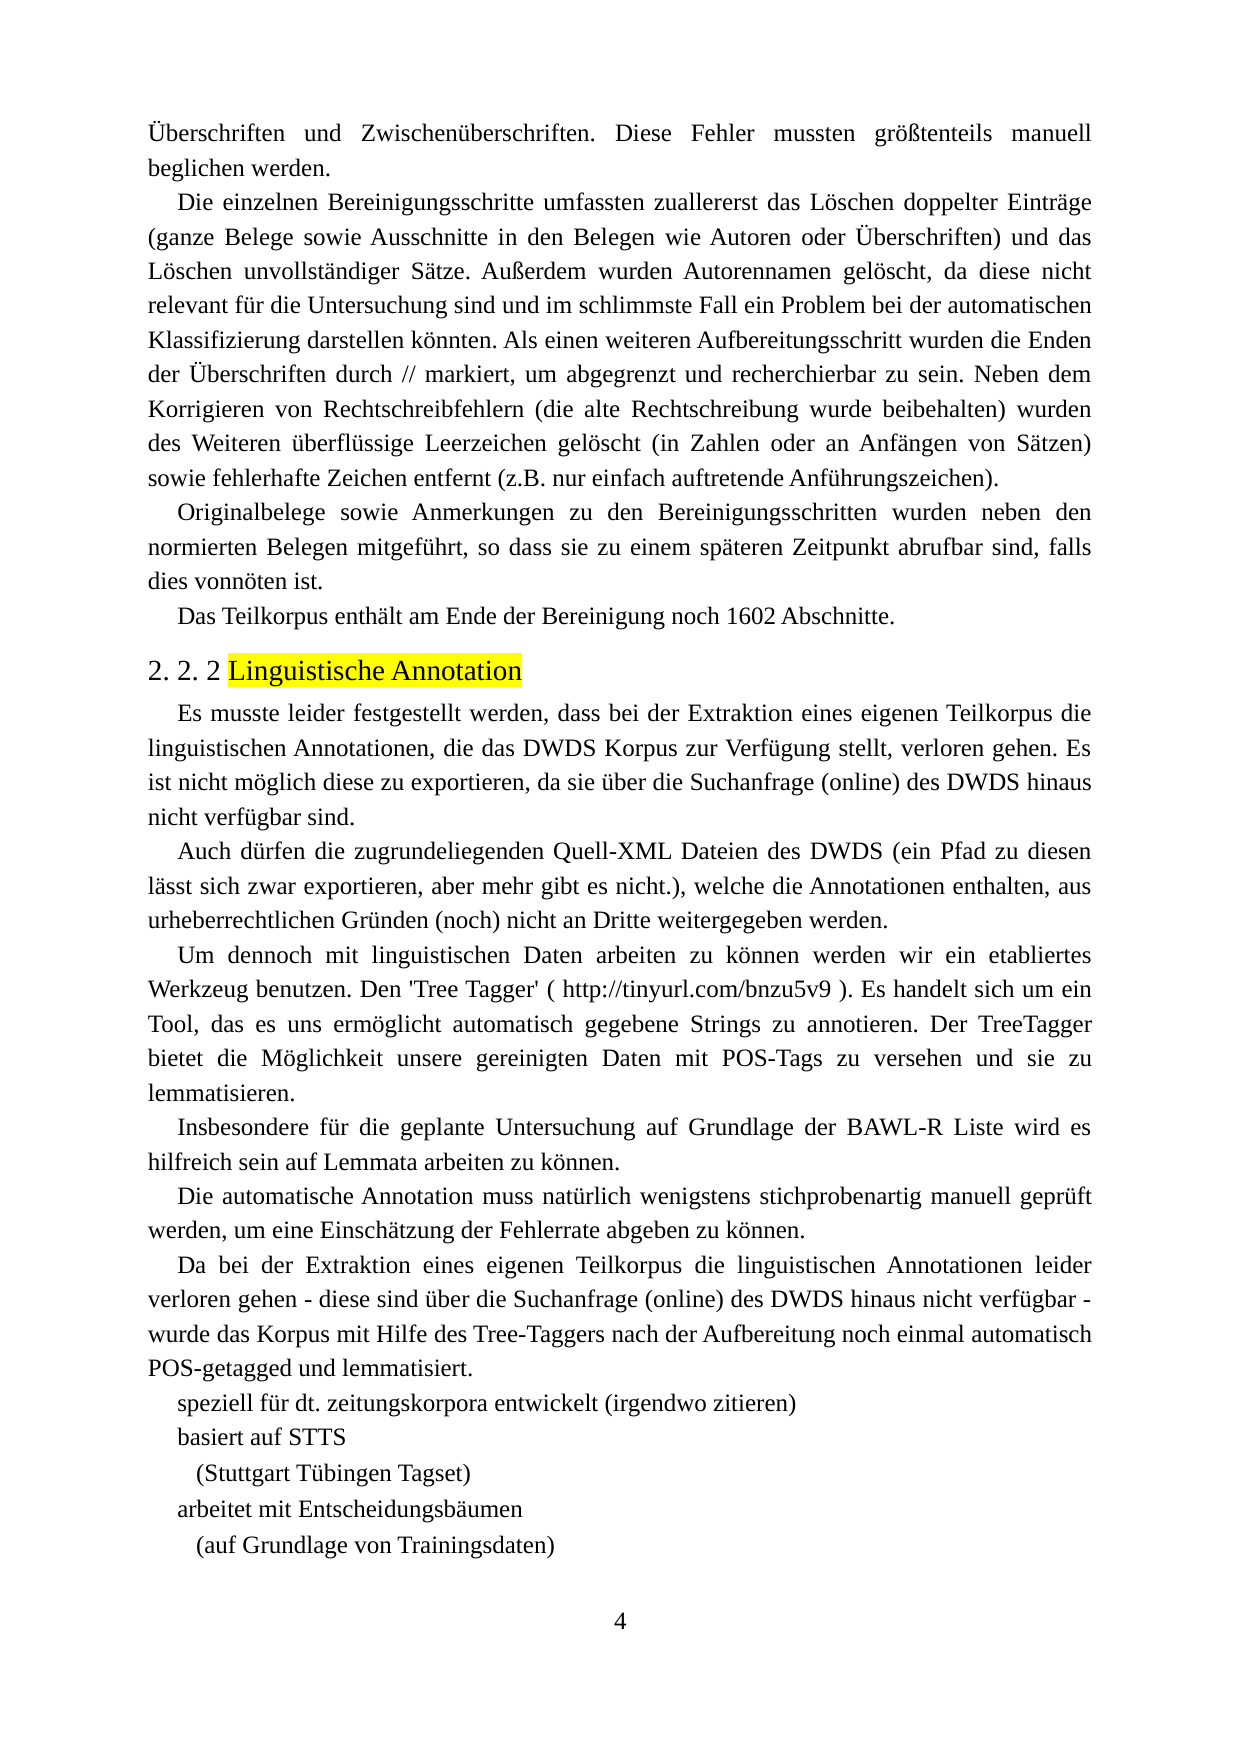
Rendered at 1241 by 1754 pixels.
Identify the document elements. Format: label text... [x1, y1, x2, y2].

text Auch dürfen die zugrundeliegenden Quell-XML Dateien des DWDS (ein Pfad zu diesen lässt sich zwar exportieren, aber mehr gibt es nicht.), welche die Annotationen enthalten, aus urheberrechtlichen Gründen (noch) nicht an Dritte weitergegeben werden. [148, 836, 1093, 934]
text (Stuttgart Tübingen Tagset) [148, 1458, 1093, 1487]
text Um dennoch mit linguistischen Daten arbeiten zu können werden wir ein etabliertes Werkzeug benutzen. Den 'Tree Tagger' ( http://tinyurl.com/bnzu5v9 ). Es handelt sich um ein Tool, das es uns ermöglicht automatisch gegebene Strings zu annotieren. Der TreeTagger bietet die Möglichkeit unsere gereinigten Daten mit POS-Tags zu versehen und sie zu lemmatisieren. [148, 940, 1093, 1106]
text Die automatische Annotation muss natürlich wenigstens stichprobenartig manuell geprüft werden, um eine Einschätzung der Fehlerrate abgeben zu können. [148, 1181, 1093, 1244]
text Überschriften und Zwischenüberschriften. Diese Fehler mussten größtenteils manuell beglichen werden. [148, 118, 1093, 181]
text Da bei der Extraktion eines eigenen Teilkorpus die linguistischen Annotationen leider verloren gehen - diese sind über die Suchanfrage (online) des DWDS hinaus nicht verfügbar - wurde das Korpus mit Hilfe des Tree-Taggers nach der Aufbereitung noch einmal automatisch POS-getagged und lemmatisiert. [148, 1250, 1093, 1382]
text Es musste leider festgestellt werden, dass bei der Extraktion eines eigenen Teilkorpus die linguistischen Annotationen, die das DWDS Korpus zur Verfügung stellt, verloren gehen. Es ist nicht möglich diese zu exportieren, da sie über die Suchanfrage (online) des DWDS hinaus nicht verfügbar sind. [148, 698, 1093, 831]
text 2. 2. 2 Linguistische Annotation [148, 653, 1093, 687]
text speziell für dt. zeitungskorpora entwickelt (irgendwo zitieren) [148, 1388, 1093, 1417]
text Insbesondere für die geplante Untersuchung auf Grundlage der BAWL-R Liste wird es hilfreich sein auf Lemmata arbeiten zu können. [148, 1112, 1093, 1175]
text Die einzelnen Bereinigungsschritte umfassten zuallererst das Löschen doppelter Einträge (ganze Belege sowie Ausschnitte in den Belegen wie Autoren oder Überschriften) und das Löschen unvollständiger Sätze. Außerdem wurden Autorennamen gelöscht, da diese nicht relevant für die Untersuchung sind und im schlimmste Fall ein Problem bei der automatischen Klassifizierung darstellen könnten. Als einen weiteren Aufbereitungsschritt wurden die Enden der Überschriften durch // markiert, um abgegrenzt und recherchierbar zu sein. Neben dem Korrigieren von Rechtschreibfehlern (die alte Rechtschreibung wurde beibehalten) wurden des Weiteren überflüssige Leerzeichen gelöscht (in Zahlen oder an Anfängen von Sätzen) sowie fehlerhafte Zeichen entfernt (z.B. nur einfach auftretende Anführungszeichen). [148, 187, 1093, 492]
text Originalbelege sowie Anmerkungen zu den Bereinigungsschritten wurden neben den normierten Belegen mitgeführt, so dass sie zu einem späteren Zeitpunkt abrufbar sind, falls dies vonnöten ist. [148, 497, 1093, 595]
text (auf Grundlage von Trainingsdaten) [148, 1530, 1093, 1559]
text arbeitet mit Entscheidungsbäumen [148, 1494, 1093, 1523]
text Das Teilkorpus enthält am Ende der Bereinigung noch 1602 Abschnitte. [148, 601, 1093, 629]
text basiert auf STTS [148, 1422, 1093, 1451]
